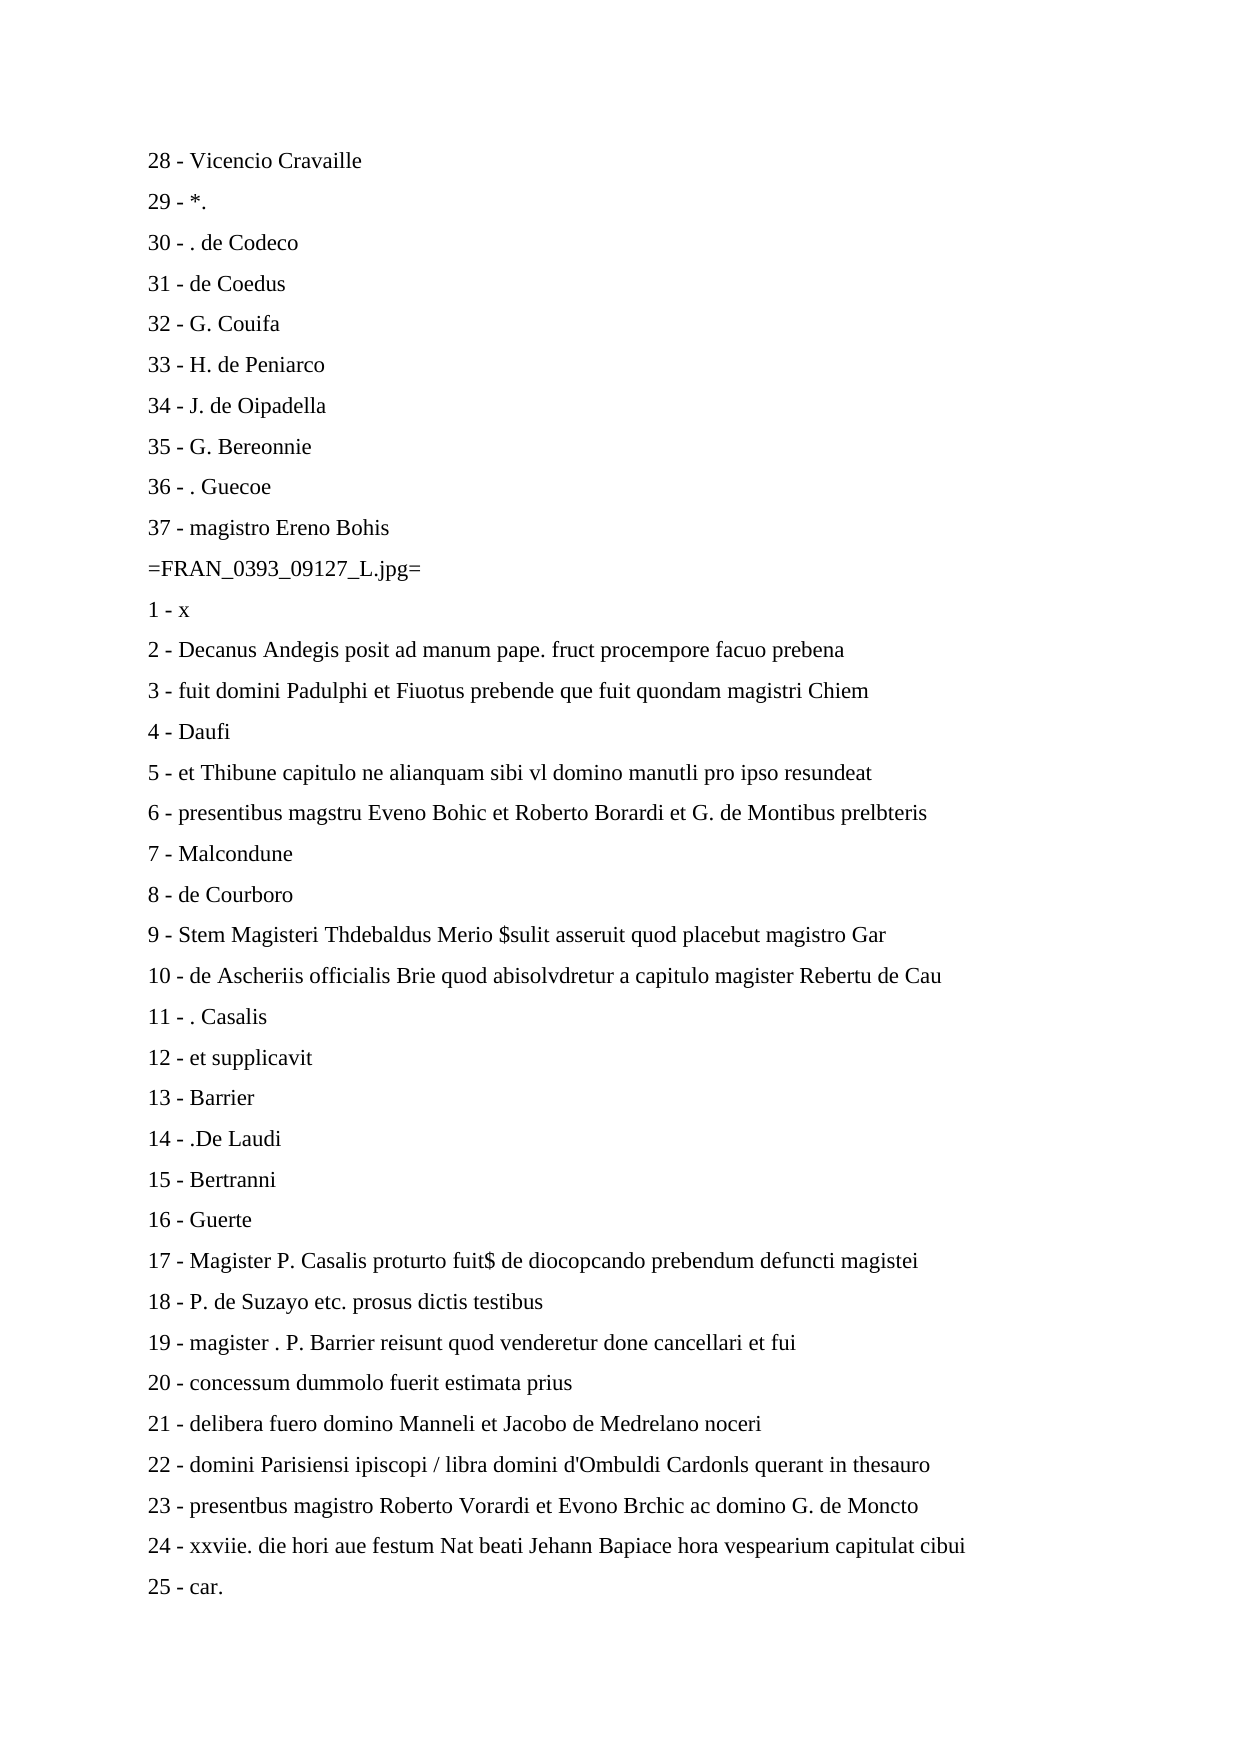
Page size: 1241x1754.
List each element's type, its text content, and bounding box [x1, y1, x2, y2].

text 14 - .De Laudi [148, 1125, 1093, 1151]
text 33 - H. de Peniarco [148, 351, 1093, 378]
text 25 - car. [148, 1573, 1093, 1599]
text 32 - G. Couifa [148, 311, 1093, 337]
text 31 - de Coedus [148, 270, 1093, 296]
text 3 - fuit domini Padulphi et Fiuotus prebende que fuit quondam magistri Chiem [148, 677, 1093, 703]
text 10 - de Ascheriis officialis Brie quod abisolvdretur a capitulo magister Rebertu de Cau [148, 962, 1093, 988]
text 37 - magistro Ereno Bohis [148, 514, 1093, 541]
text 20 - concessum dummolo fuerit estimata prius [148, 1369, 1093, 1396]
text 29 - *. [148, 188, 1093, 215]
text 4 - Daufi [148, 718, 1093, 744]
text 36 - . Guecoe [148, 473, 1093, 500]
text 6 - presentibus magstru Eveno Bohic et Roberto Borardi et G. de Montibus prelbteris [148, 799, 1093, 826]
text 15 - Bertranni [148, 1166, 1093, 1192]
text 12 - et supplicavit [148, 1044, 1093, 1070]
text 18 - P. de Suzayo etc. prosus dictis testibus [148, 1288, 1093, 1314]
text 34 - J. de Oipadella [148, 392, 1093, 418]
text 13 - Barrier [148, 1084, 1093, 1111]
text 19 - magister . P. Barrier reisunt quod venderetur done cancellari et fui [148, 1329, 1093, 1355]
text 21 - delibera fuero domino Manneli et Jacobo de Medrelano noceri [148, 1410, 1093, 1437]
text 22 - domini Parisiensi ipiscopi / libra domini d'Ombuldi Cardonls querant in thesauro [148, 1451, 1093, 1477]
text 8 - de Courboro [148, 881, 1093, 907]
text 16 - Guerte [148, 1207, 1093, 1233]
text 17 - Magister P. Casalis proturto fuit$ de diocopcando prebendum defuncti magistei [148, 1247, 1093, 1274]
text 9 - Stem Magisteri Thdebaldus Merio $sulit asseruit quod placebut magistro Gar [148, 921, 1093, 948]
text 30 - . de Codeco [148, 229, 1093, 255]
text 23 - presentbus magistro Roberto Vorardi et Evono Brchic ac domino G. de Moncto [148, 1492, 1093, 1518]
text 5 - et Thibune capitulo ne alianquam sibi vl domino manutli pro ipso resundeat [148, 758, 1093, 785]
text 7 - Malcondune [148, 840, 1093, 866]
text 1 - x [148, 596, 1093, 622]
text 28 - Vicencio Cravaille [148, 148, 1093, 174]
text 2 - Decanus Andegis posit ad manum pape. fruct procempore facuo prebena [148, 636, 1093, 663]
text 11 - . Casalis [148, 1003, 1093, 1029]
text 35 - G. Bereonnie [148, 433, 1093, 459]
text =FRAN_0393_09127_L.jpg= [148, 555, 1093, 581]
text 24 - xxviie. die hori aue festum Nat beati Jehann Bapiace hora vespearium capitulat cibui [148, 1532, 1093, 1559]
